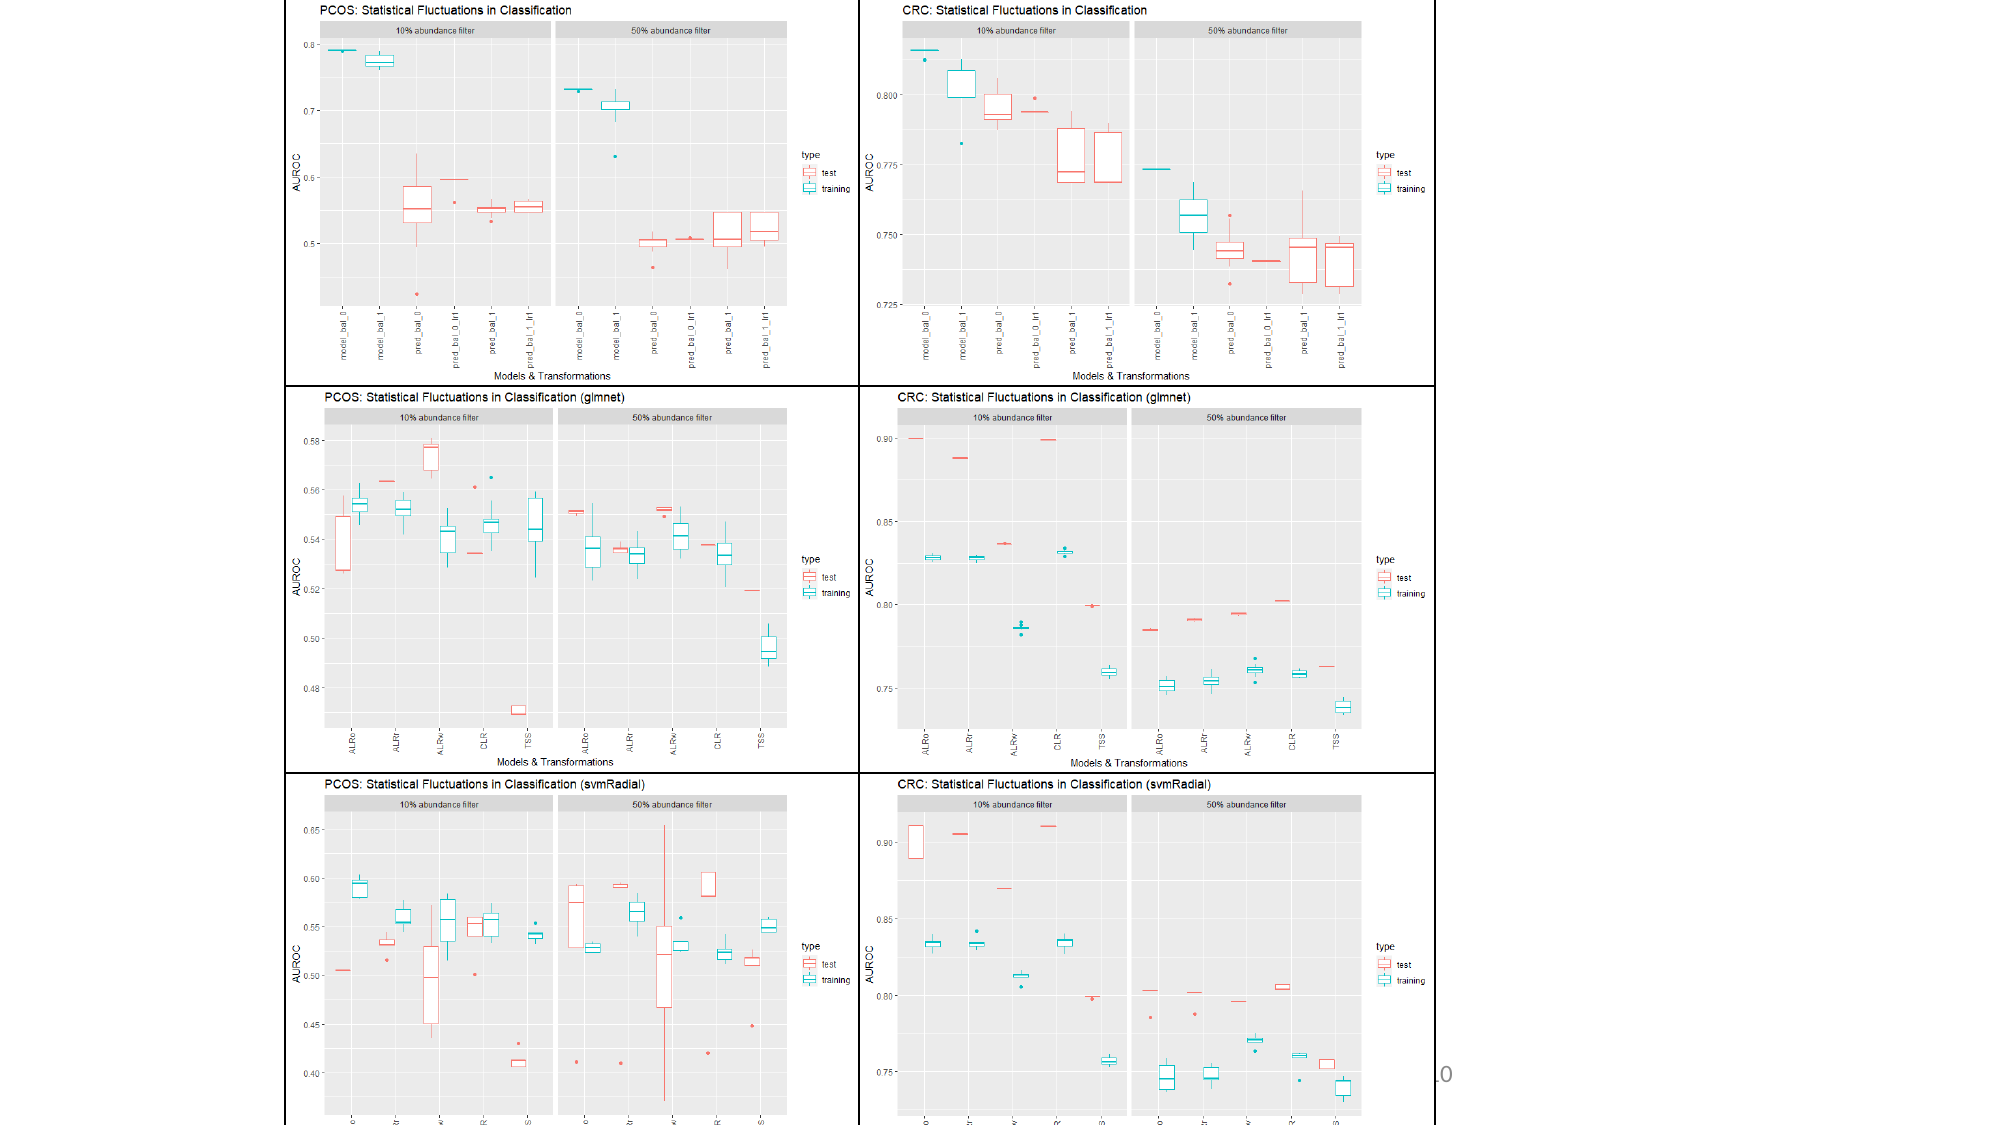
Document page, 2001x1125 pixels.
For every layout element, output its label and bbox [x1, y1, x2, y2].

picture [859, 0, 1435, 385]
picture [859, 773, 1435, 1125]
picture [286, 386, 858, 772]
picture [286, 0, 858, 385]
picture [286, 773, 858, 1125]
text_box [1436, 1042, 1863, 1103]
picture [859, 386, 1435, 772]
